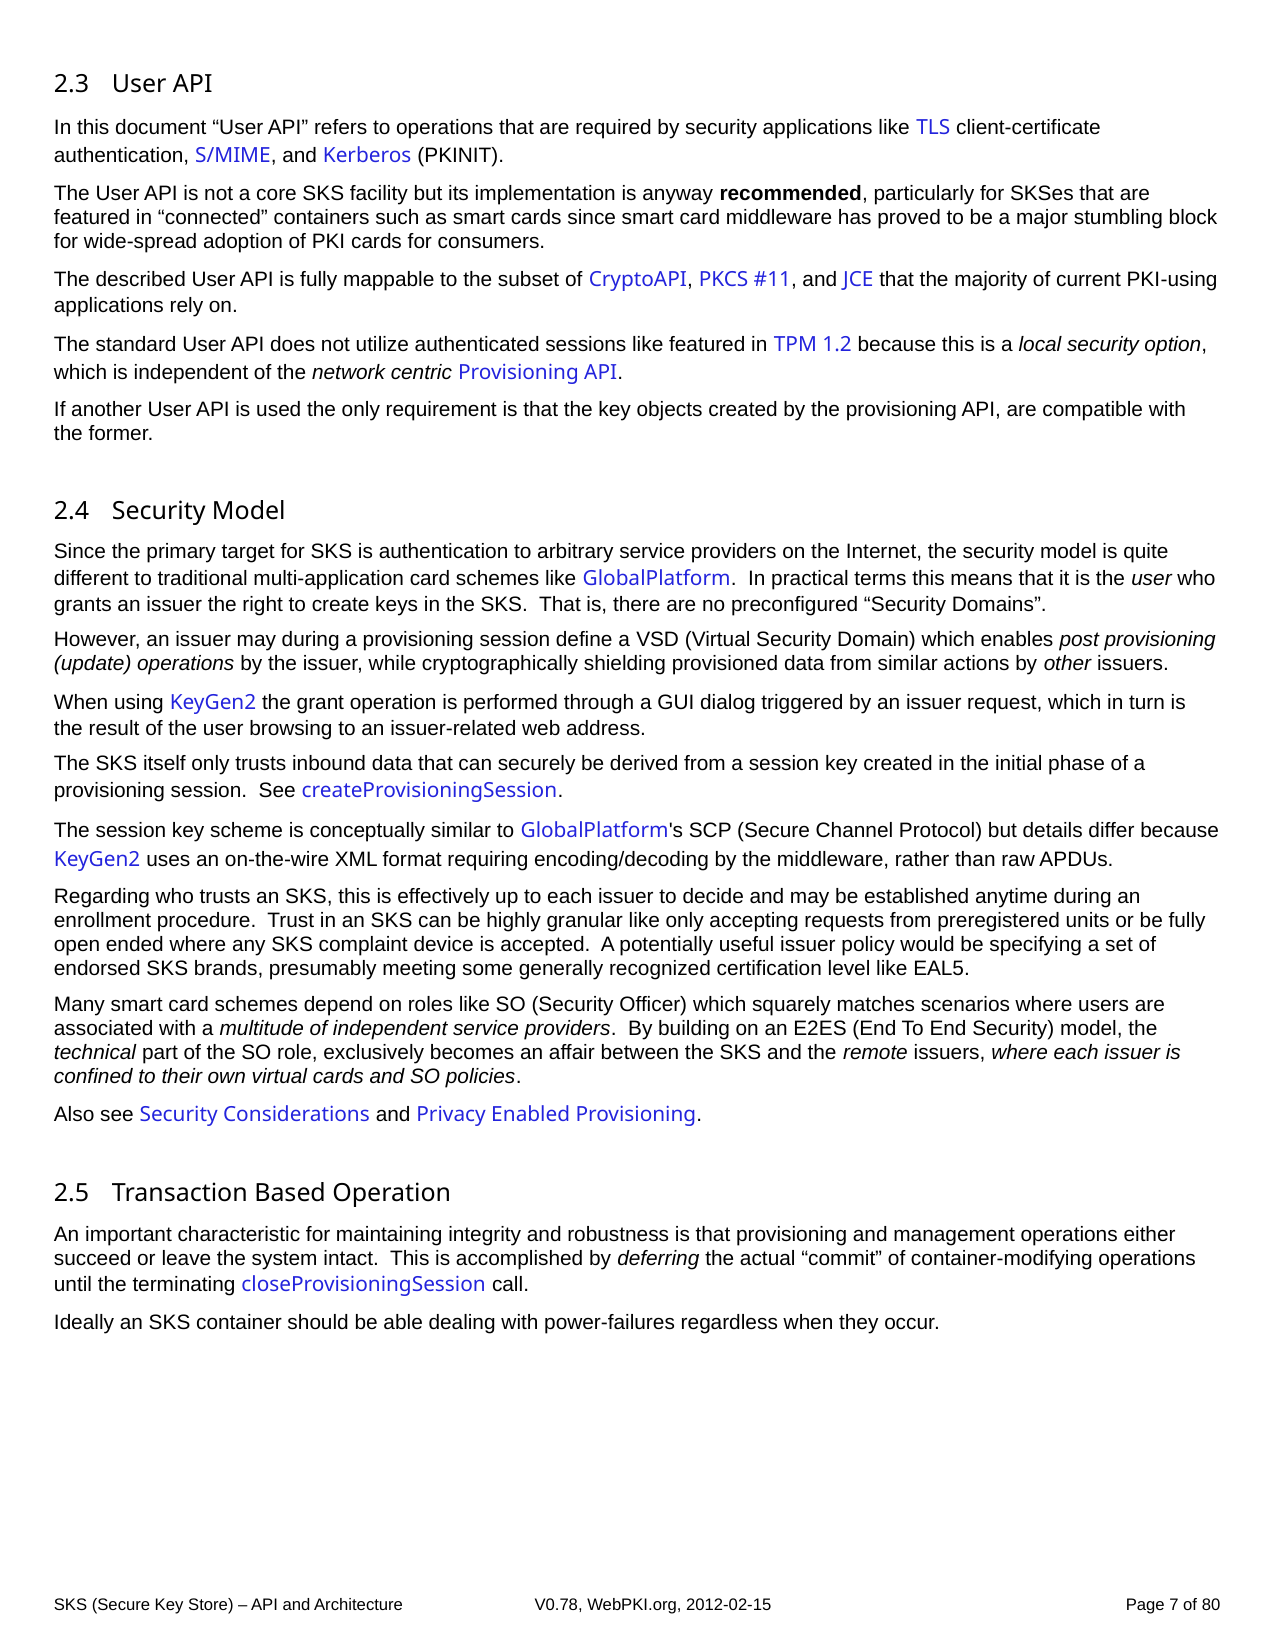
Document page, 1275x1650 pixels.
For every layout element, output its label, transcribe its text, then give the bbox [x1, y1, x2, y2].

text Ideally an SKS container should be able dealing with power-failures regardless when they occur. [54, 1310, 1221, 1334]
subtitle Transaction Based Operation [54, 1175, 1221, 1209]
text The standard User API does not utilize authenticated sessions like featured in TPM 1.2 because this is a local security option, which is independent of the network centric Provisioning API. [54, 329, 1221, 386]
text Since the primary target for SKS is authentication to arbitrary service providers on the Internet, the security model is quite different to traditional multi-application card schemes like GlobalPlatform. In practical terms this means that it is the user who grants an issuer the right to create keys in the SKS. That is, there are no preconfigured “Security Domains”. [54, 539, 1221, 616]
text An important characteristic for maintaining integrity and robustness is that provisioning and management operations either succeed or leave the system intact. This is accomplished by deferring the actual “commit” of container-modifying operations until the terminating closeProvisioningSession call. [54, 1222, 1221, 1298]
text The described User API is fully mappable to the subset of CryptoAPI, PKCS #11, and JCE that the majority of current PKI‑using applications rely on. [54, 264, 1221, 317]
text Regarding who trusts an SKS, this is effectively up to each issuer to decide and may be established anytime during an enrollment procedure. Trust in an SKS can be highly granular like only accepting requests from preregistered units or be fully open ended where any SKS complaint device is accepted. A potentially useful issuer policy would be specifying a set of endorsed SKS brands, presumably meeting some generally recognized certification level like EAL5. [54, 884, 1221, 980]
text When using KeyGen2 the grant operation is performed through a GUI dialog triggered by an issuer request, which in turn is the result of the user browsing to an issuer-related web address. [54, 687, 1221, 739]
subtitle User API [54, 66, 1221, 100]
text If another User API is used the only requirement is that the key objects created by the provisioning API, are compatible with the former. [54, 397, 1221, 445]
text The session key scheme is conceptually similar to GlobalPlatform's SCP (Secure Channel Protocol) but details differ because KeyGen2 uses an on-the-wire XML format requiring encoding/decoding by the middleware, rather than raw APDUs. [54, 815, 1221, 872]
text However, an issuer may during a provisioning session define a VSD (Virtual Security Domain) which enables post provisioning (update) operations by the issuer, while cryptographically shielding provisioned data from similar actions by other issuers. [54, 627, 1221, 675]
text The User API is not a core SKS facility but its implementation is anyway recommended, particularly for SKSes that are featured in “connected” containers such as smart cards since smart card middleware has proved to be a major stumbling block for wide-spread adoption of PKI cards for consumers. [54, 181, 1221, 253]
text The SKS itself only trusts inbound data that can securely be derived from a session key created in the initial phase of a provisioning session. See createProvisioningSession. [54, 751, 1221, 803]
text Many smart card schemes depend on roles like SO (Security Officer) which squarely matches scenarios where users are associated with a multitude of independent service providers. By building on an E2ES (End To End Security) model, the technical part of the SO role, exclusively becomes an affair between the SKS and the remote issuers, where each issuer is confined to their own virtual cards and SO policies. [54, 992, 1221, 1087]
text In this document “User API” refers to operations that are required by security applications like TLS client-certificate authentication, S/MIME, and Kerberos (PKINIT). [54, 112, 1221, 169]
text Also see Security Considerations and Privacy Enabled Provisioning. [54, 1099, 1221, 1128]
subtitle Security Model [54, 493, 1221, 527]
